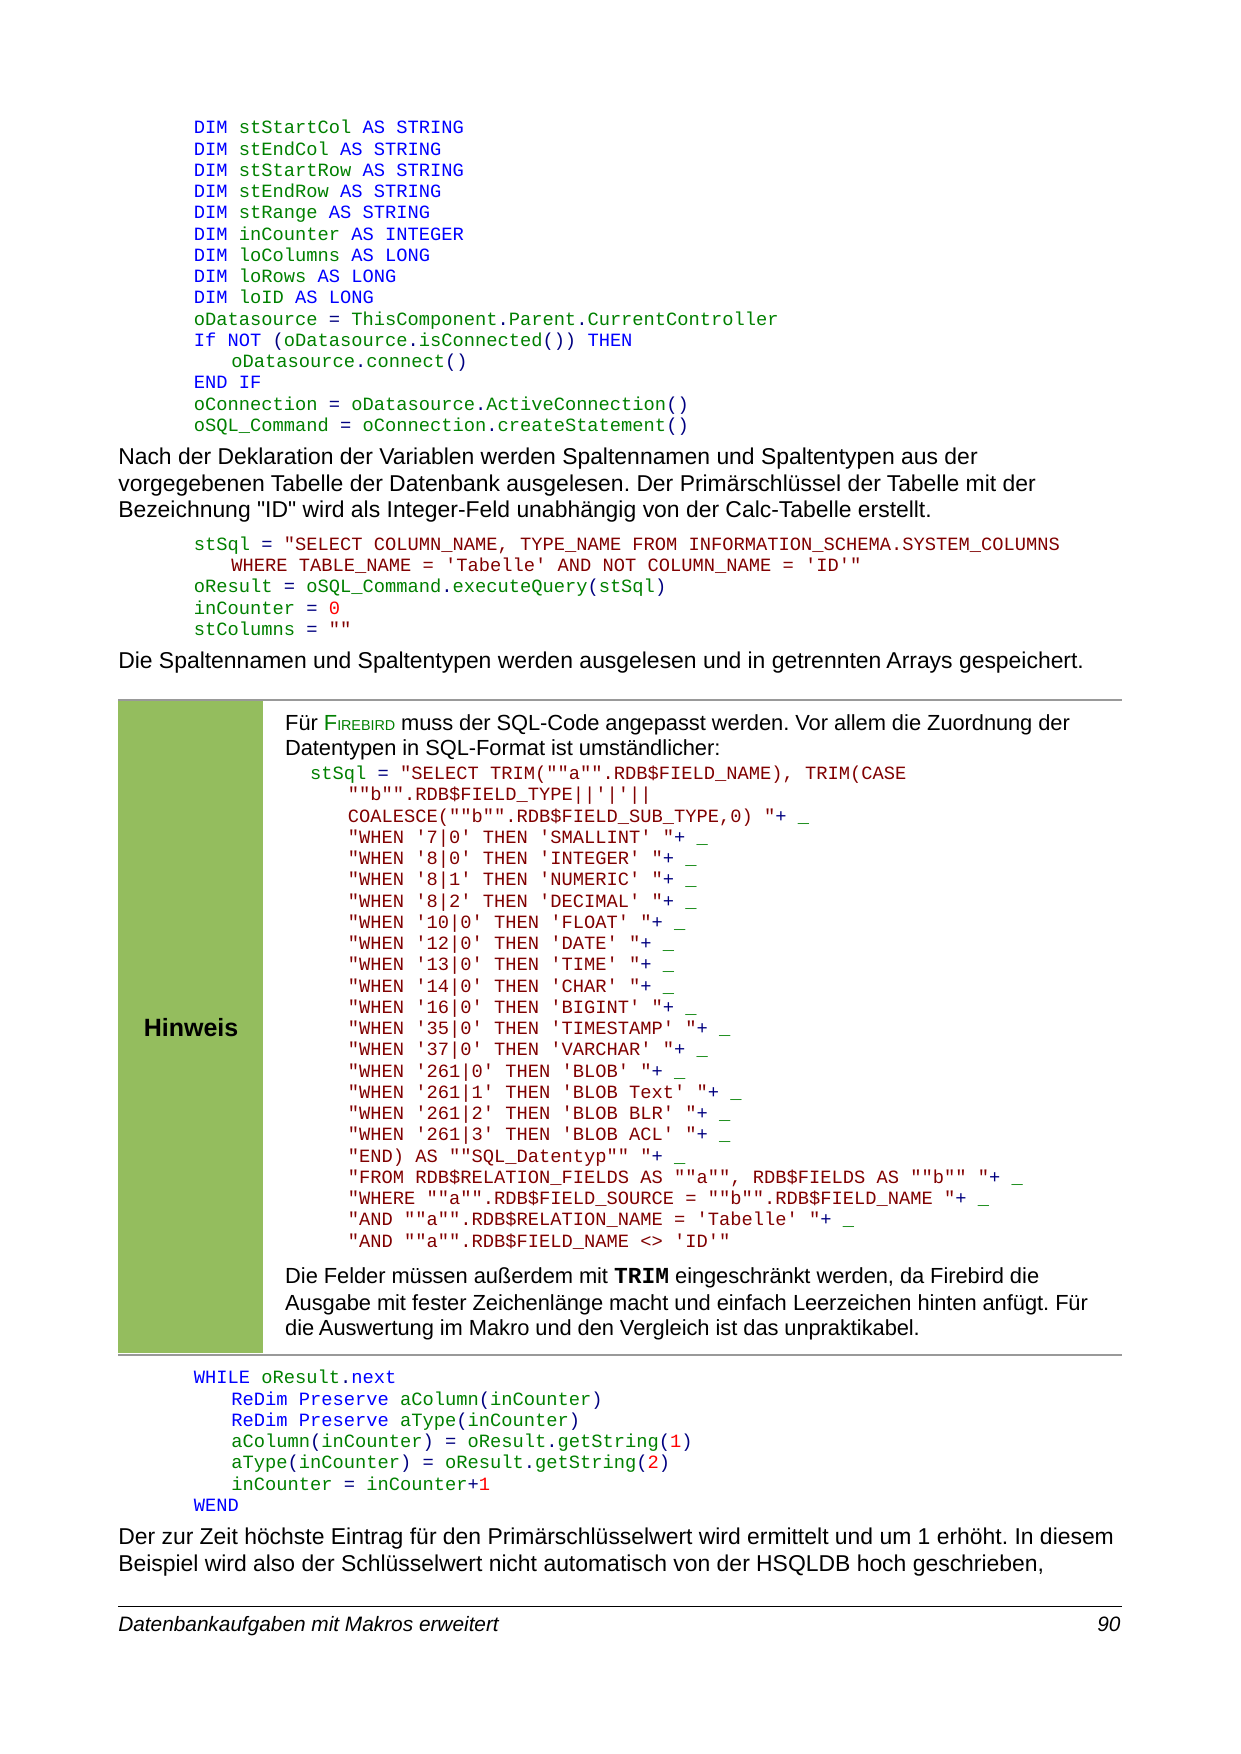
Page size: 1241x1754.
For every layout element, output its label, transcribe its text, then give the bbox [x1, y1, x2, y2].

text stColumns = "" [156, 620, 1122, 641]
text DIM loColumns AS LONG [156, 246, 1122, 267]
text DIM inCounter AS INTEGER [156, 224, 1122, 246]
text Der zur Zeit höchste Eintrag für den Primärschlüsselwert wird ermittelt und um 1 erhöht. In diesem Beispiel wird also der Schlüsselwert nicht automatisch von der HSQLDB hoch geschrieben, [118, 1523, 1122, 1576]
text WHILE oResult.next [156, 1368, 1122, 1389]
text WEND [156, 1496, 1122, 1517]
text DIM stRange AS STRING [156, 203, 1122, 224]
text If NOT (oDatasource.isConnected()) THEN [156, 331, 1122, 352]
text inCounter = 0 [156, 598, 1122, 620]
text Nach der Deklaration der Variablen werden Spaltennamen und Spaltentypen aus der vorgegebenen Tabelle der Datenbank ausgelesen. Der Primärschlüssel der Tabelle mit der Bezeichnung "ID" wird als Integer-Feld unabhängig von der Calc-Tabelle erstellt. [118, 443, 1122, 522]
text DIM stEndCol AS STRING [156, 139, 1122, 161]
text DIM loRows AS LONG [156, 267, 1122, 288]
text oDatasource.connect() [156, 352, 1122, 373]
text ReDim Preserve aType(inCounter) [156, 1411, 1122, 1432]
text DIM loID AS LONG [156, 288, 1122, 309]
text oResult = oSQL_Command.executeQuery(stSql) [156, 577, 1122, 598]
text ReDim Preserve aColumn(inCounter) [156, 1389, 1122, 1411]
text oDatasource = ThisComponent.Parent.CurrentController [156, 309, 1122, 331]
text aType(inCounter) = oResult.getString(2) [156, 1453, 1122, 1474]
text DIM stStartCol AS STRING [156, 118, 1122, 139]
text stSql = "SELECT COLUMN_NAME, TYPE_NAME FROM INFORMATION_SCHEMA.SYSTEM_COLUMNS WHERE TABLE_NAME = 'Tabelle' AND NOT COLUMN_NAME = 'ID'" [156, 535, 1122, 577]
text END IF [156, 373, 1122, 394]
text inCounter = inCounter+1 [156, 1474, 1122, 1496]
table_header Hinweis [118, 701, 263, 1353]
text Die Spaltennamen und Spaltentypen werden ausgelesen und in getrennten Arrays gespeichert. [118, 647, 1122, 673]
text DIM stEndRow AS STRING [156, 182, 1122, 203]
table_header Für Firebird muss der SQL-Code angepasst werden. Vor allem die Zuordnung der Datentypen in SQL-Format ist umständlicher: stSql = "SELECT TRIM(""a"".RDB$FIELD_NAME), TRIM(CASE ""b"".RDB$FIELD_TYPE||'|'|| COALESCE(""b"".RDB$FIELD_SUB_TYPE,0) "+ _ "WHEN '7|0' THEN 'SMALLINT' "+ _ "WHEN '8|0' THEN 'INTEGER' "+ _ "WHEN '8|1' THEN 'NUMERIC' "+ _ "WHEN '8|2' THEN 'DECIMAL' "+ _ "WHEN '10|0' THEN 'FLOAT' "+ _ "WHEN '12|0' THEN 'DATE' "+ _ "WHEN '13|0' THEN 'TIME' "+ _ "WHEN '14|0' THEN 'CHAR' "+ _ "WHEN '16|0' THEN 'BIGINT' "+ _ "WHEN '35|0' THEN 'TIMESTAMP' "+ _ "WHEN '37|0' THEN 'VARCHAR' "+ _ "WHEN '261|0' THEN 'BLOB' "+ _ "WHEN '261|1' THEN 'BLOB Text' "+ _ "WHEN '261|2' THEN 'BLOB BLR' "+ _ "WHEN '261|3' THEN 'BLOB ACL' "+ _ "END) AS ""SQL_Datentyp"" "+ _ "FROM RDB$RELATION_FIELDS AS ""a"", RDB$FIELDS AS ""b"" "+ _ "WHERE ""a"".RDB$FIELD_SOURCE = ""b"".RDB$FIELD_NAME "+ _ "AND ""a"".RDB$RELATION_NAME = 'Tabelle' "+ _ "AND ""a"".RDB$FIELD_NAME <> 'ID'" Die Felder müssen außerdem mit TRIM eingeschränkt werden, da Firebird die Ausgabe mit fester Zeichenlänge macht und einfach Leerzeichen hinten anfügt. Für die Auswertung im Makro und den Vergleich ist das unpraktikabel. [264, 701, 1122, 1353]
text DIM stStartRow AS STRING [156, 161, 1122, 182]
text aColumn(inCounter) = oResult.getString(1) [156, 1432, 1122, 1453]
text oSQL_Command = oConnection.createStatement() [156, 416, 1122, 437]
text oConnection = oDatasource.ActiveConnection() [156, 394, 1122, 416]
